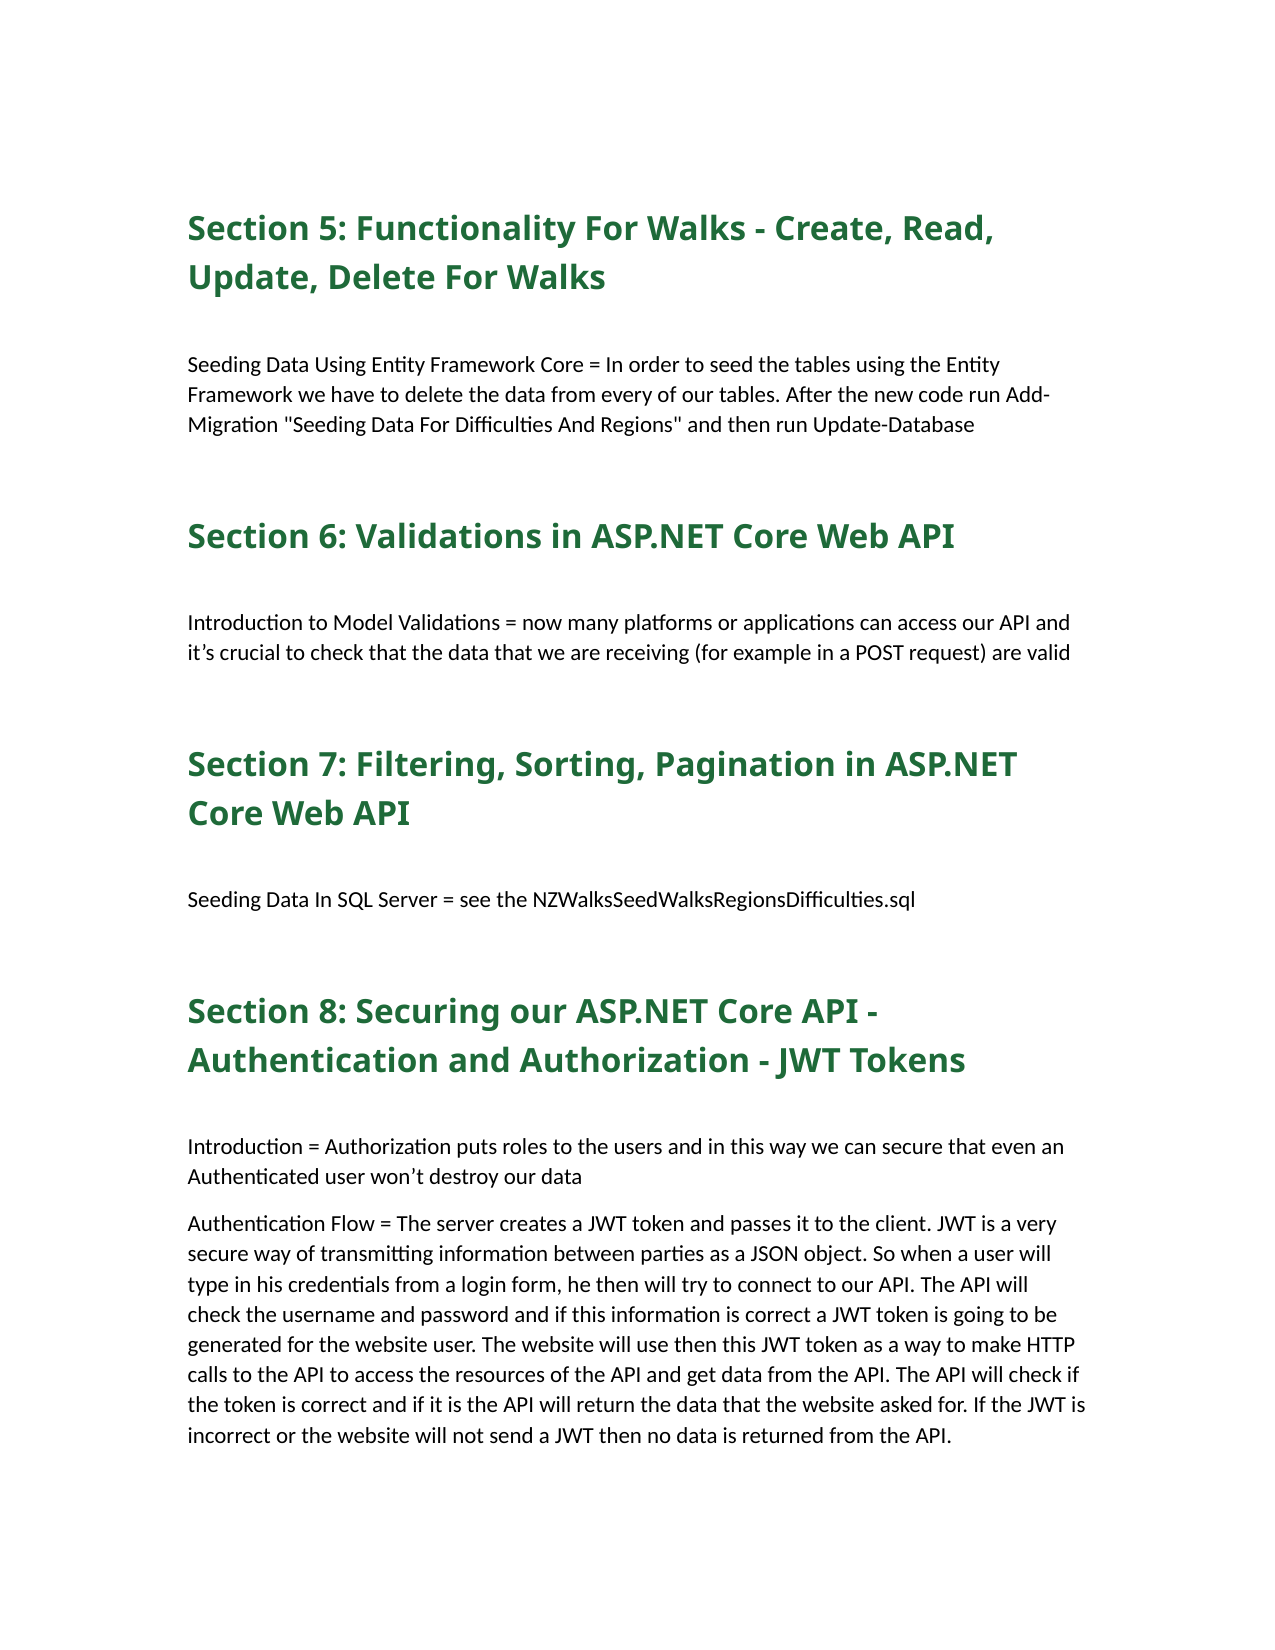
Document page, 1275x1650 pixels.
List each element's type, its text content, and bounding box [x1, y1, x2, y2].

subtitle Section 7: Filtering, Sorting, Pagination in ASP.NET Core Web API [187, 741, 1087, 835]
subtitle Section 5: Functionality For Walks - Create, Read, Update, Delete For Walks [187, 205, 1087, 299]
text Introduction to Model Validations = now many platforms or applications can access our API and it’s crucial to check that the data that we are receiving (for example in a POST request) are valid [187, 608, 1087, 667]
text Seeding Data Using Entity Framework Core = In order to seed the tables using the Entity Framework we have to delete the data from every of our tables. After the new code run Add-Migration "Seeding Data For Difficulties And Regions" and then run Update-Database [187, 350, 1087, 438]
subtitle Section 8: Securing our ASP.NET Core API - Authentication and Authorization - JWT Tokens [187, 987, 1087, 1082]
text Authentication Flow = The server creates a JWT token and passes it to the client. JWT is a very secure way of transmitting information between parties as a JSON object. So when a user will type in his credentials from a login form, he then will try to connect to our API. The API will check the username and password and if this information is correct a JWT token is going to be generated for the website user. The website will use then this JWT token as a way to make HTTP calls to the API to access the resources of the API and get data from the API. The API will check if the token is correct and if it is the API will return the data that the website asked for. If the JWT is incorrect or the website will not send a JWT then no data is returned from the API. [187, 1209, 1087, 1449]
text Seeding Data In SQL Server = see the NZWalksSeedWalksRegionsDifficulties.sql [187, 885, 1087, 913]
subtitle Section 6: Validations in ASP.NET Core Web API [187, 512, 1087, 558]
text Introduction = Authorization puts roles to the users and in this way we can secure that even an Authenticated user won’t destroy our data [187, 1132, 1087, 1191]
